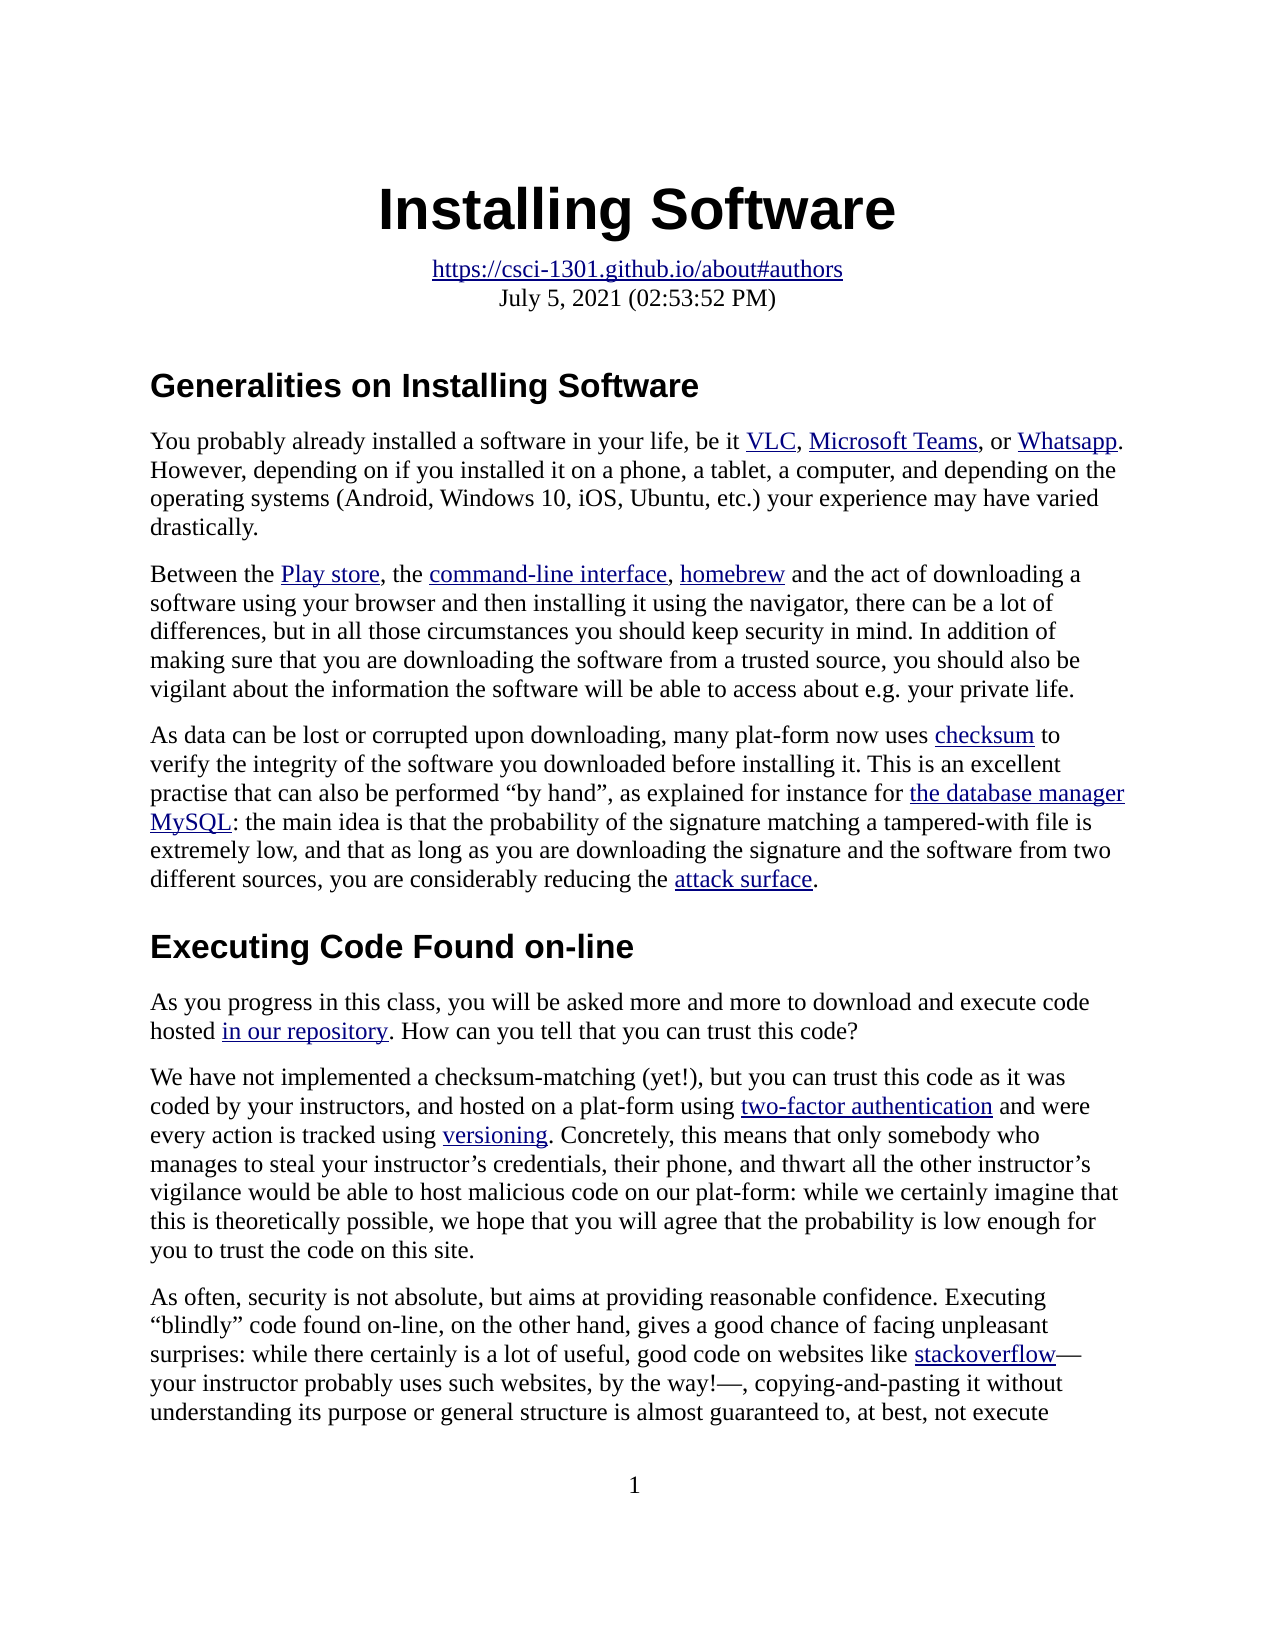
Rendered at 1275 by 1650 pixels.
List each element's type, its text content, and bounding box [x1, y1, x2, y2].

title Installing Software [150, 175, 1125, 242]
subtitle Generalities on Installing Software [150, 366, 1125, 404]
text As often, security is not absolute, but aims at providing reasonable confidence. Executing “blindly” code found on-line, on the other hand, gives a good chance of facing unpleasant surprises: while there certainly is a lot of useful, good code on websites like stackoverflow—your instructor probably uses such websites, by the way!—, copying-and-pasting it without understanding its purpose or general structure is almost guaranteed to, at best, not execute [150, 1282, 1125, 1425]
text As data can be lost or corrupted upon downloading, many plat-form now uses checksum to verify the integrity of the software you downloaded before installing it. This is an excellent practise that can also be performed “by hand”, as explained for instance for the database manager MySQL: the main idea is that the probability of the signature matching a tampered-with file is extremely low, and that as long as you are downloading the signature and the software from two different sources, you are considerably reducing the attack surface. [150, 721, 1125, 893]
text We have not implemented a checksum-matching (yet!), but you can trust this code as it was coded by your instructors, and hosted on a plat-form using two-factor authentication and were every action is tracked using versioning. Concretely, this means that only somebody who manages to steal your instructor’s credentials, their phone, and thwart all the other instructor’s vigilance would be able to host malicious code on our plat-form: while we certainly imagine that this is theoretically possible, we hope that you will agree that the probability is low enough for you to trust the code on this site. [150, 1062, 1125, 1264]
text https://csci-1301.github.io/about#authors [150, 254, 1125, 283]
text You probably already installed a software in your life, be it VLC, Microsoft Teams, or Whatsapp. However, depending on if you installed it on a phone, a tablet, a computer, and depending on the operating systems (Android, Windows 10, iOS, Ubuntu, etc.) your experience may have varied drastically. [150, 426, 1125, 541]
text July 5, 2021 (02:53:52 PM) [150, 283, 1125, 312]
text As you progress in this class, you will be asked more and more to download and execute code hosted in our repository. How can you tell that you can trust this code? [150, 987, 1125, 1044]
text Between the Play store, the command-line interface, homebrew and the act of downloading a software using your browser and then installing it using the navigator, there can be a lot of differences, but in all those circumstances you should keep security in mind. In addition of making sure that you are downloading the software from a trusted source, you should also be vigilant about the information the software will be able to access about e.g. your private life. [150, 559, 1125, 703]
subtitle Executing Code Found on-line [150, 927, 1125, 966]
